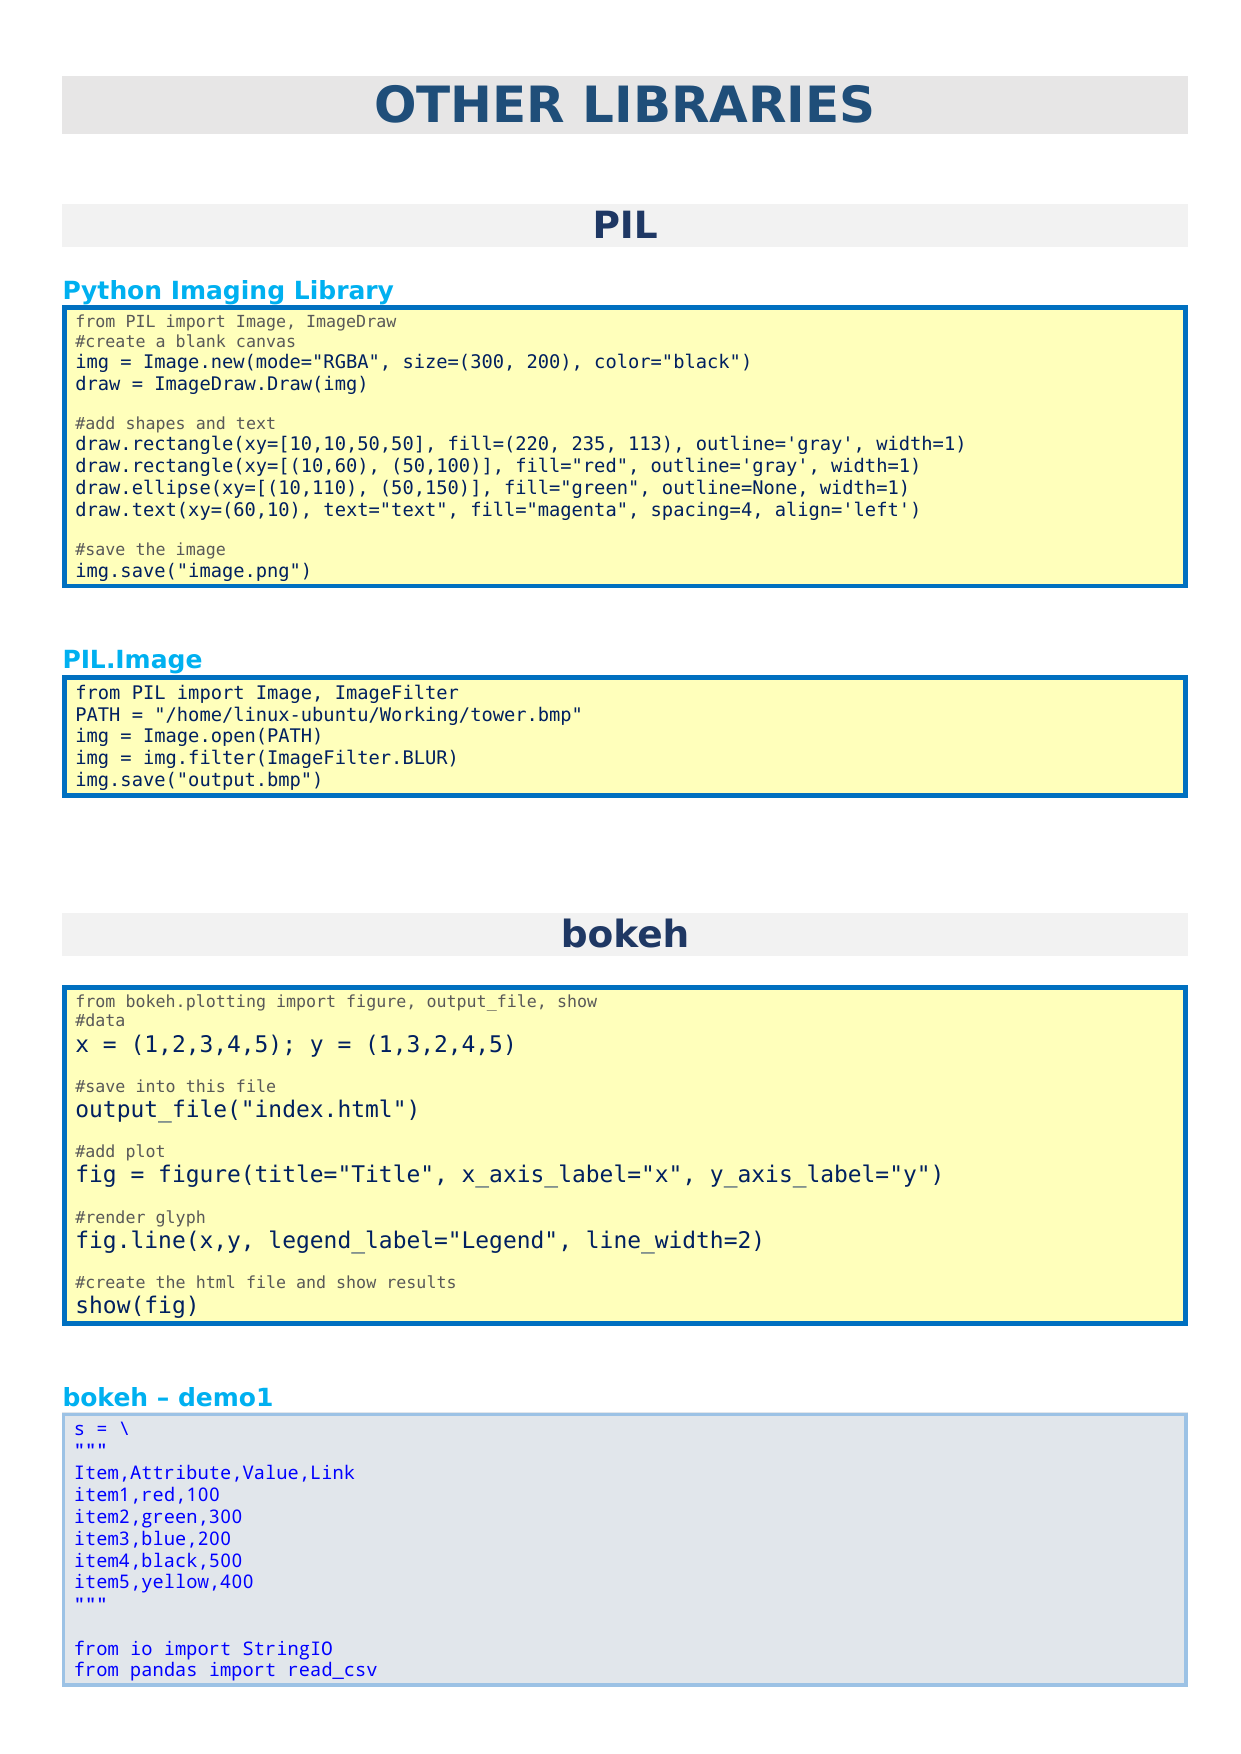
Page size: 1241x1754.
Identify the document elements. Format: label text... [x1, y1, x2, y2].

text from pandas import read_csv [65, 1654, 1184, 1683]
text x = (1,2,3,4,5); y = (1,3,2,4,5) [67, 1024, 1183, 1051]
text """ [65, 1434, 1184, 1456]
text draw.rectangle(xy=[10,10,50,50], fill=(220, 235, 113), outline='gray', width=1) [67, 427, 1183, 448]
subtitle PIL [62, 204, 1188, 247]
text output_file("index.html") [67, 1089, 1183, 1116]
title Python Imaging Library [62, 276, 1188, 305]
text #add shapes and text [67, 407, 1183, 427]
text draw.rectangle(xy=[(10,60), (50,100)], fill="red", outline='gray', width=1) [67, 448, 1183, 470]
text item3,blue,200 [65, 1522, 1184, 1544]
text s = \ [65, 1416, 1184, 1434]
text show(fig) [67, 1286, 1183, 1321]
text PATH = "/home/linux-ubuntu/Working/tower.bmp" [67, 697, 1183, 719]
text from PIL import Image, ImageDraw [67, 310, 1183, 325]
text #data [67, 1004, 1183, 1024]
text draw.text(xy=(60,10), text="text", fill="magenta", spacing=4, align='left') [67, 492, 1183, 514]
title bokeh – demo1 [62, 1383, 1188, 1412]
text draw.ellipse(xy=[(10,110), (50,150)], fill="green", outline=None, width=1) [67, 470, 1183, 492]
text """ [65, 1588, 1184, 1610]
text fig.line(x,y, legend_label="Legend", line_width=2) [67, 1220, 1183, 1247]
text fig = figure(title="Title", x_axis_label="x", y_axis_label="y") [67, 1155, 1183, 1181]
text Item,Attribute,Value,Link [65, 1456, 1184, 1478]
text img = Image.new(mode="RGBA", size=(300, 200), color="black") [67, 344, 1183, 366]
subtitle bokeh [62, 913, 1188, 956]
text item1,red,100 [65, 1478, 1184, 1500]
text #render glyph [67, 1201, 1183, 1220]
text from PIL import Image, ImageFilter [67, 680, 1183, 697]
text #create a blank canvas [67, 325, 1183, 344]
text #save into this file [67, 1070, 1183, 1089]
text img.save("image.png") [67, 553, 1183, 584]
text item5,yellow,400 [65, 1566, 1184, 1588]
text #add plot [67, 1135, 1183, 1155]
text img.save("output.bmp") [67, 762, 1183, 793]
text from io import StringIO [65, 1632, 1184, 1654]
text #save the image [67, 533, 1183, 553]
text img = Image.open(PATH) [67, 719, 1183, 741]
subtitle OTHER LIBRARIES [62, 76, 1188, 134]
text #create the html file and show results [67, 1266, 1183, 1286]
text item2,green,300 [65, 1500, 1184, 1522]
text draw = ImageDraw.Draw(img) [67, 366, 1183, 388]
text img = img.filter(ImageFilter.BLUR) [67, 741, 1183, 762]
text from bokeh.plotting import figure, output_file, show [67, 990, 1183, 1004]
text item4,black,500 [65, 1544, 1184, 1566]
title PIL.Image [62, 646, 1188, 675]
